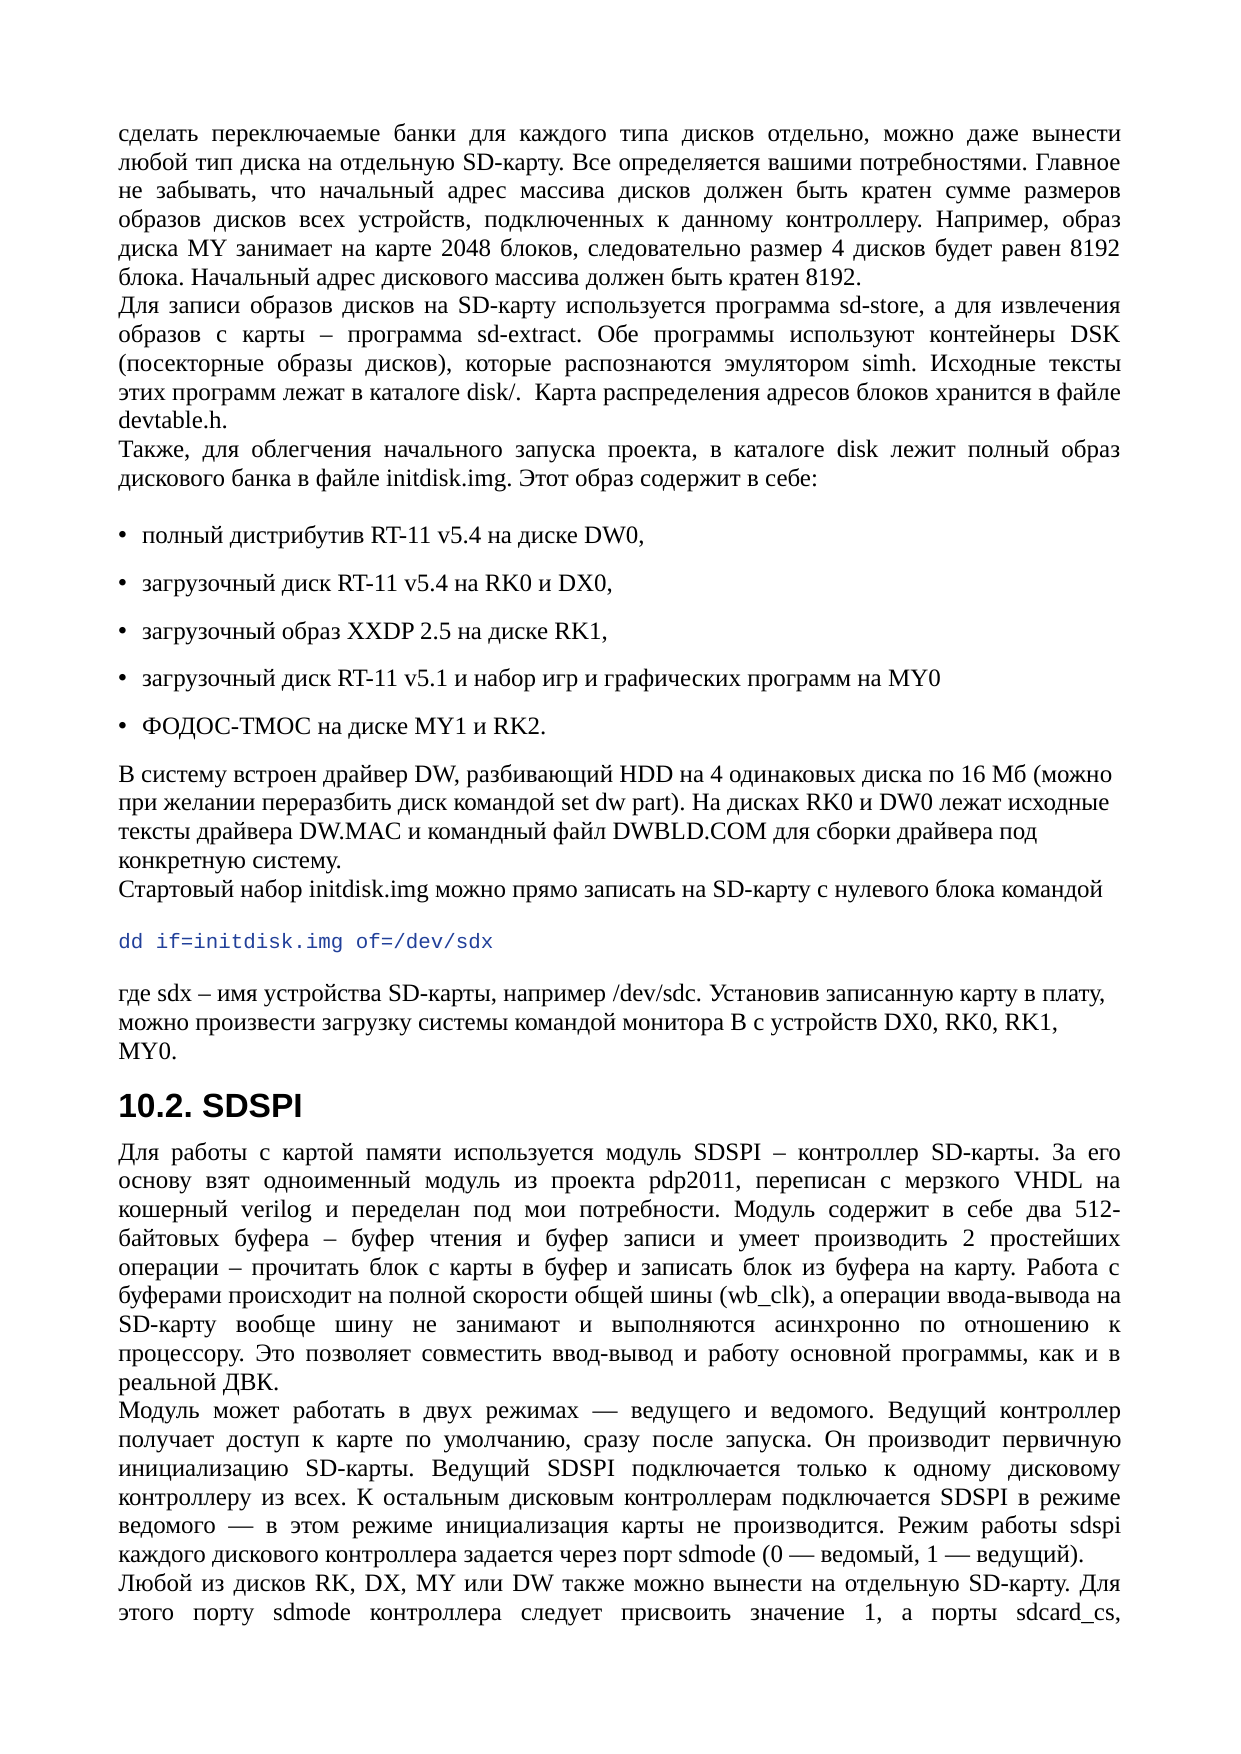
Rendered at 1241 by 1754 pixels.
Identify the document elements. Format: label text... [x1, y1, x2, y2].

text сделать переключаемые банки для каждого типа дисков отдельно, можно даже вынести любой тип диска на отдельную SD-карту. Все определяется вашими потребностями. Главное не забывать, что начальный адрес массива дисков должен быть кратен сумме размеров образов дисков всех устройств, подключенных к данному контроллеру. Например, образ диска MY занимает на карте 2048 блоков, следовательно размер 4 дисков будет равен 8192 блока. Начальный адрес дискового массива должен быть кратен 8192. [118, 118, 1122, 291]
list загрузочный образ XXDP 2.5 на диске RK1, [118, 616, 1122, 644]
text Модуль может работать в двух режимах — ведущего и ведомого. Ведущий контроллер получает доступ к карте по умолчанию, сразу после запуска. Он производит первичную инициализацию SD-карты. Ведущий SDSPI подключается только к одному дисковому контроллеру из всех. К остальным дисковым контроллерам подключается SDSPI в режиме ведомого — в этом режиме инициализация карты не производится. Режим работы sdspi каждого дискового контроллера задается через порт sdmode (0 — ведомый, 1 — ведущий). [118, 1395, 1122, 1568]
text В систему встроен драйвер DW, разбивающий HDD на 4 одинаковых диска по 16 Мб (можно при желании переразбить диск командой set dw part). На дисках RK0 и DW0 лежат исходные тексты драйвера DW.MAC и командный файл DWBLD.COM для сборки драйвера под конкретную систему. [118, 759, 1122, 874]
list полный дистрибутив RT-11 v5.4 на диске DW0, [118, 521, 1122, 549]
text где sdx – имя устройства SD-карты, например /dev/sdc. Установив записанную карту в плату, можно произвести загрузку системы командой монитора B с устройств DX0, RK0, RK1, MY0. [118, 978, 1122, 1065]
text Для записи образов дисков на SD-карту используется программа sd-store, а для извлечения образов с карты – программа sd-extract. Обе программы используют контейнеры DSK (посекторные образы дисков), которые распознаются эмулятором simh. Исходные тексты этих программ лежат в каталоге disk/. Карта распределения адресов блоков хранится в файле devtable.h. [118, 291, 1122, 434]
text Любой из дисков RK, DX, MY или DW также можно вынести на отдельную SD-карту. Для этого порту sdmode контроллера следует присвоить значение 1, а порты sdcard_cs, [118, 1568, 1122, 1625]
list ФОДОС-ТМОС на диске MY1 и RK2. [118, 711, 1122, 740]
text Стартовый набор initdisk.img можно прямо записать на SD-карту с нулевого блока командой [118, 874, 1122, 902]
list загрузочный диск RT-11 v5.1 и набор игр и графических программ на MY0 [118, 663, 1122, 692]
list загрузочный диск RT-11 v5.4 на RK0 и DX0, [118, 568, 1122, 597]
text Также, для облегчения начального запуска проекта, в каталоге disk лежит полный образ дискового банка в файле initdisk.img. Этот образ содержит в себе: [118, 434, 1122, 492]
text Для работы с картой памяти используется модуль SDSPI – контроллер SD-карты. За его основу взят одноименный модуль из проекта pdp2011, переписан с мерзкого VHDL на кошерный verilog и переделан под мои потребности. Модуль содержит в себе два 512-байтовых буфера – буфер чтения и буфер записи и умеет производить 2 простейших операции – прочитать блок с карты в буфер и записать блок из буфера на карту. Работа с буферами происходит на полной скорости общей шины (wb_clk), а операции ввода-вывода на SD-карту вообще шину не занимают и выполняются асинхронно по отношению к процессору. Это позволяет совместить ввод-вывод и работу основной программы, как и в реальной ДВК. [118, 1137, 1122, 1395]
text dd if=initdisk.img of=/dev/sdx [118, 931, 1122, 955]
subtitle 10.2. SDSPI [118, 1086, 1122, 1124]
